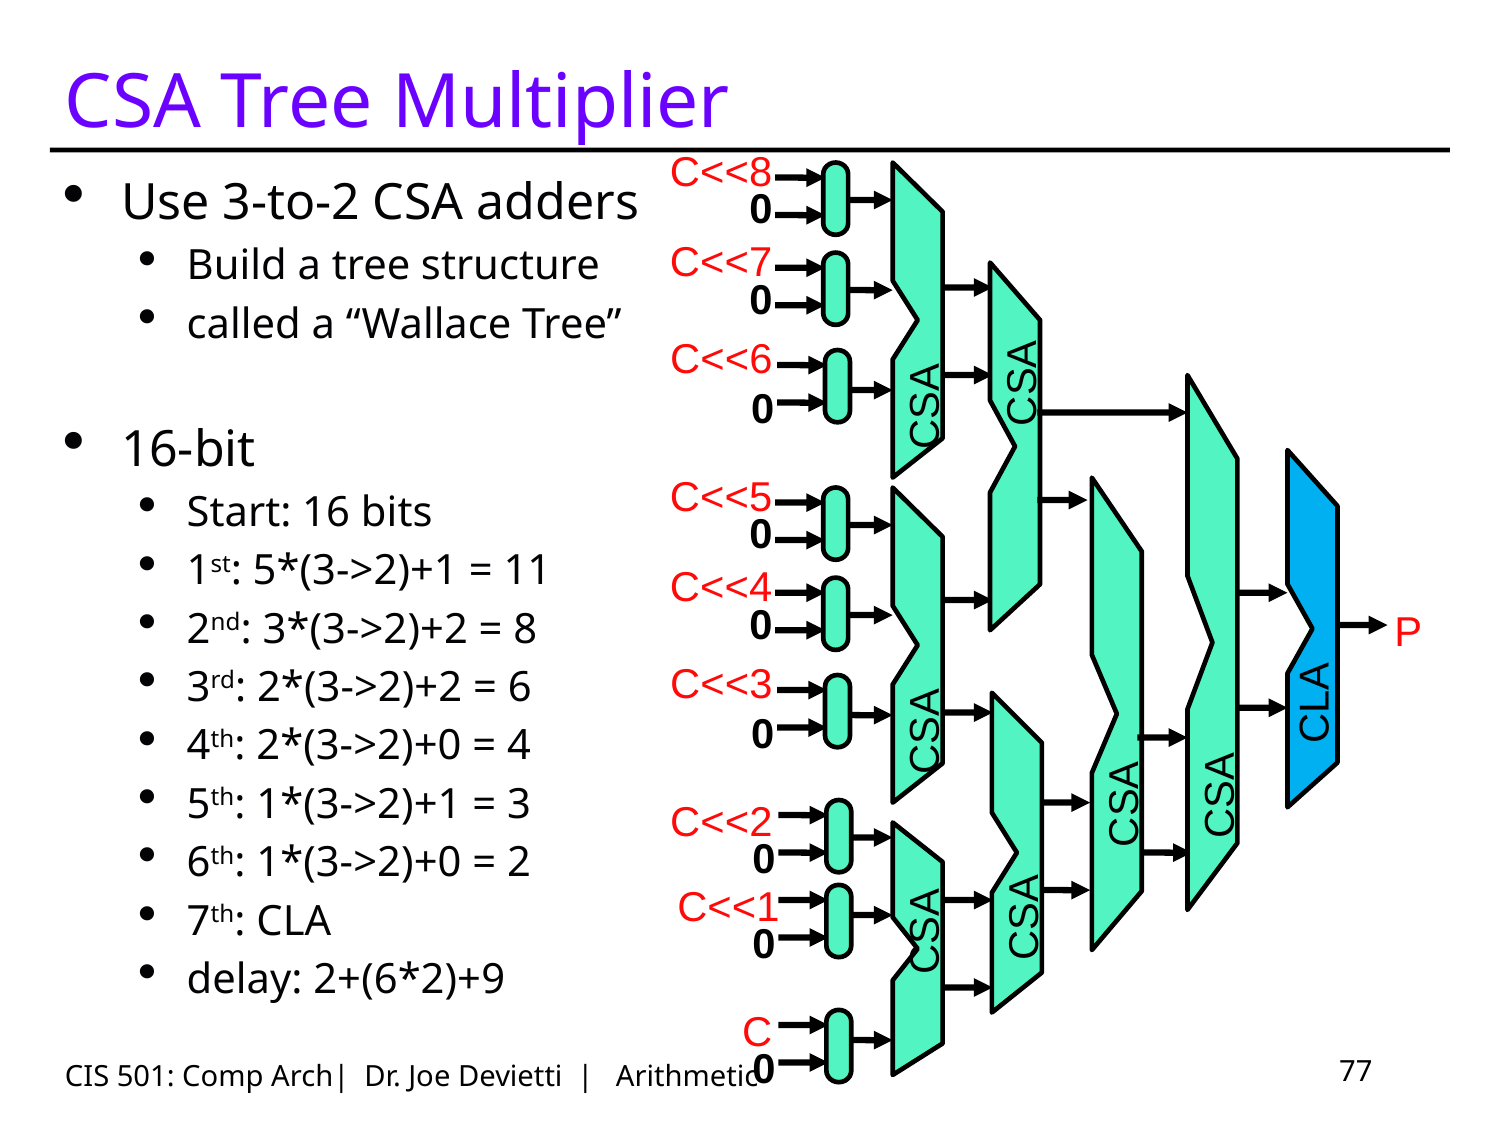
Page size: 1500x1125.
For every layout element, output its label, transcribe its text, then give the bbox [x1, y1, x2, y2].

text_box [892, 990, 943, 1075]
text_box [1074, 1049, 1388, 1100]
text_box [826, 800, 852, 873]
text_box 0 [737, 1034, 791, 1100]
text_box [826, 1009, 852, 1083]
text_box [1187, 854, 1230, 910]
text_box [823, 252, 849, 325]
text_box CSA [989, 859, 1054, 975]
text_box CIS 501: Comp Arch| Dr. Joe Devietti | Arithmetic [791, 1049, 988, 1100]
text_box [826, 884, 852, 958]
text_box CLA [1279, 647, 1345, 759]
text_box [1287, 759, 1338, 808]
text_box P [1379, 597, 1438, 663]
text_box C [727, 997, 788, 1063]
text_box C<<1 [662, 872, 795, 938]
text_box [990, 262, 1041, 325]
text_box C<<6 [655, 324, 788, 390]
text_box 0 [734, 265, 788, 330]
text_box [991, 692, 1042, 859]
text_box CSA [1089, 746, 1154, 862]
text_box [991, 975, 1039, 1013]
text_box CSA Tree Multiplier [49, 37, 1363, 150]
text_box CSA [1184, 737, 1250, 854]
text_box CSA [889, 349, 955, 465]
text_box C<<4 [655, 552, 788, 618]
text_box [823, 577, 849, 650]
text_box 0 [736, 699, 790, 765]
text_box C<<8 [755, 160, 766, 170]
text_box C<<5 [655, 462, 788, 528]
text_box CSA [889, 674, 955, 790]
text_box [823, 162, 849, 235]
text_box C<<4 [755, 578, 763, 590]
text_box 0 [736, 374, 790, 440]
text_box CSA [889, 874, 955, 990]
text_box CSA [987, 325, 1052, 441]
text_box [990, 441, 1041, 631]
text_box [892, 465, 909, 478]
text_box C<<3 [655, 649, 788, 715]
text_box [1187, 375, 1238, 737]
text_box [825, 675, 850, 748]
text_box [823, 487, 849, 560]
text_box 0 [737, 909, 791, 975]
text_box [892, 162, 943, 349]
text_box 0 [734, 590, 788, 655]
text_box 0 [734, 174, 788, 240]
text_box [892, 790, 909, 803]
text_box Use 3-to-2 CSA adders Build a tree structure called a “Wallace Tree” 16-bit Start: 16 bits 1st: 5*(3->2)+1 = 11 2nd: 3*(3->2)+2 = 8 3rd: 2*(3->2)+2 = 6 4th: 2*(3->2)+0 = 4 5th: 1*(3->2)+1 = 3 6th: 1*(3->2)+0 = 2 7th: CLA delay: 2+(6*2)+9 [50, 162, 656, 1025]
text_box [825, 350, 850, 423]
text_box C<<2 [655, 787, 788, 853]
text_box [892, 487, 943, 674]
text_box [1091, 477, 1142, 746]
text_box C<<8 [655, 137, 788, 203]
text_box C<<7 [655, 227, 788, 293]
text_box [892, 822, 943, 874]
text_box 0 [734, 499, 788, 565]
text_box CIS 501: Comp Arch| Dr. Joe Devietti | Arithmetic [49, 1049, 737, 1100]
text_box [1287, 450, 1338, 647]
text_box [1091, 862, 1142, 951]
text_box 0 [737, 824, 791, 890]
